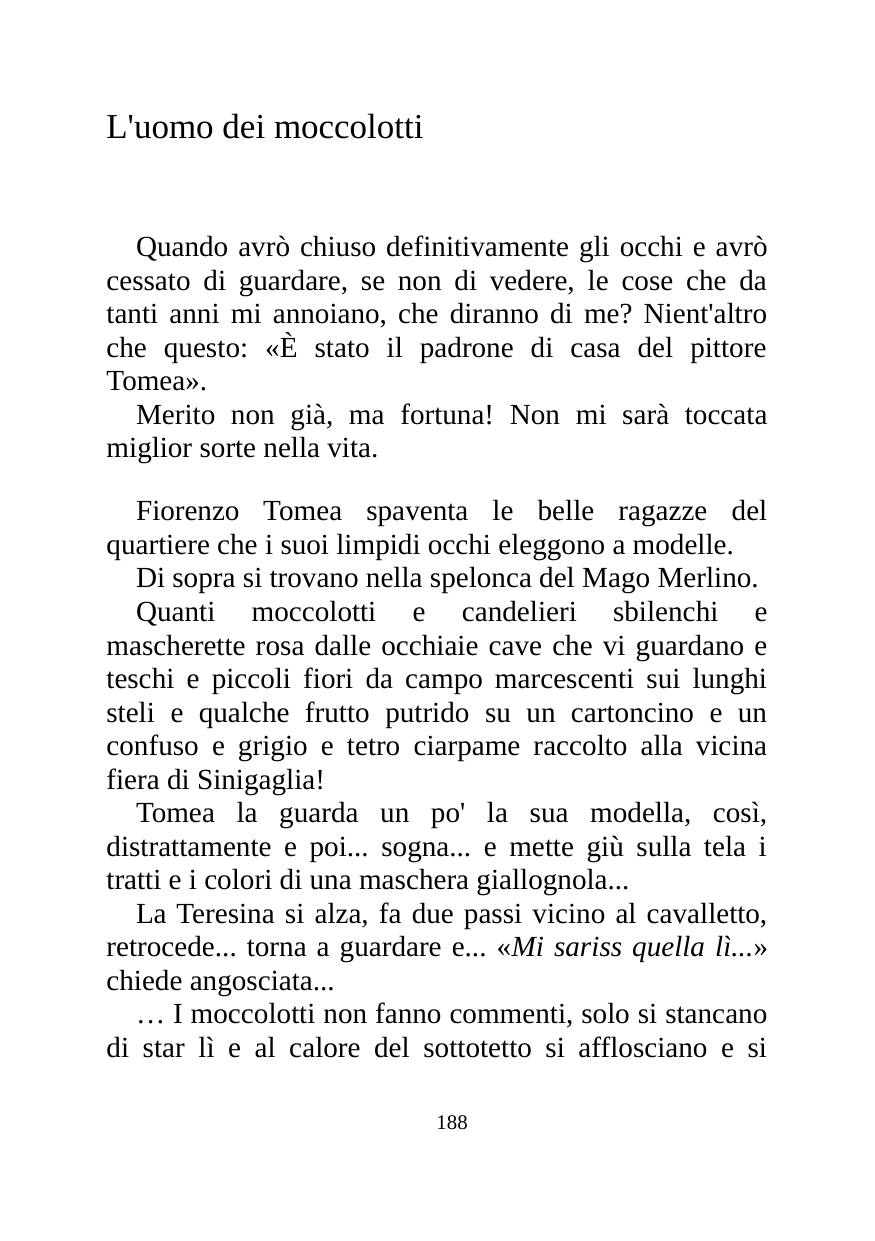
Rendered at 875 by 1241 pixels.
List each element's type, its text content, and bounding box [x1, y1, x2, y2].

text Merito non già, ma fortuna! Non mi sarà toccata miglior sorte nella vita. [106, 397, 768, 464]
text … I moccolotti non fanno commenti, solo si stancano di star lì e al calore del sottotetto si afflosciano e si [106, 997, 768, 1064]
text La Teresina si alza, fa due passi vicino al cavalletto, retrocede... torna a guardare e... «Mi sariss quella lì...» chiede angosciata... [106, 896, 768, 997]
text Tomea la guarda un po' la sua modella, così, distrattamente e poi... sogna... e mette giù sulla tela i tratti e i colori di una maschera giallognola... [106, 795, 768, 896]
subtitle L'uomo dei moccolotti [106, 106, 768, 146]
text Di sopra si trovano nella spelonca del Mago Merlino. [106, 561, 768, 594]
text Fiorenzo Tomea spaventa le belle ragazze del quartiere che i suoi limpidi occhi eleggono a modelle. [106, 493, 768, 561]
text Quando avrò chiuso definitivamente gli occhi e avrò cessato di guardare, se non di vedere, le cose che da tanti anni mi annoiano, che diranno di me? Nient'altro che questo: «È stato il padrone di casa del pittore Tomea». [106, 229, 768, 397]
text Quanti moccolotti e candelieri sbilenchi e mascherette rosa dalle occhiaie cave che vi guardano e teschi e piccoli fiori da campo marcescenti sui lunghi steli e qualche frutto putrido su un cartoncino e un confuso e grigio e tetro ciarpame raccolto alla vicina fiera di Sinigaglia! [106, 594, 768, 795]
